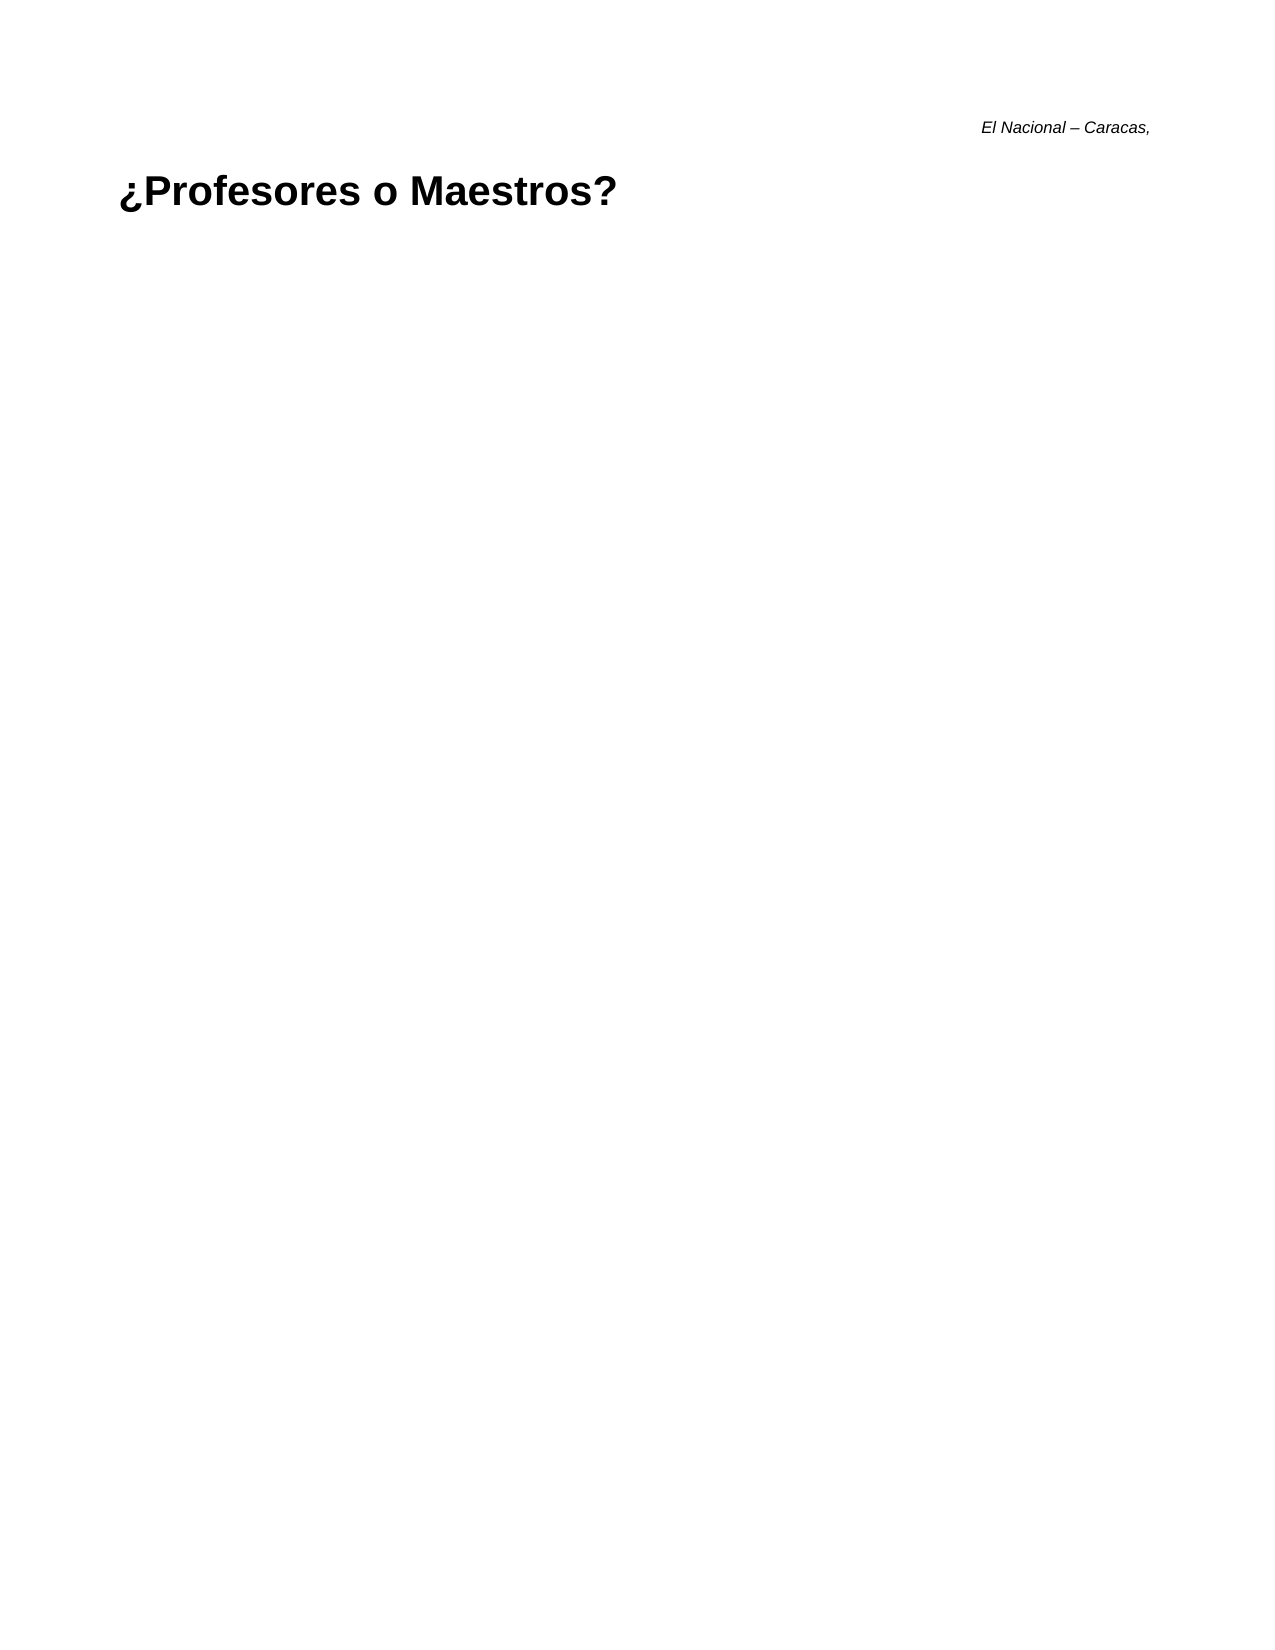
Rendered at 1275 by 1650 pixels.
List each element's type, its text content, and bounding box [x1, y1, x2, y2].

text ¿Profesores o Maestros? [118, 167, 1157, 215]
